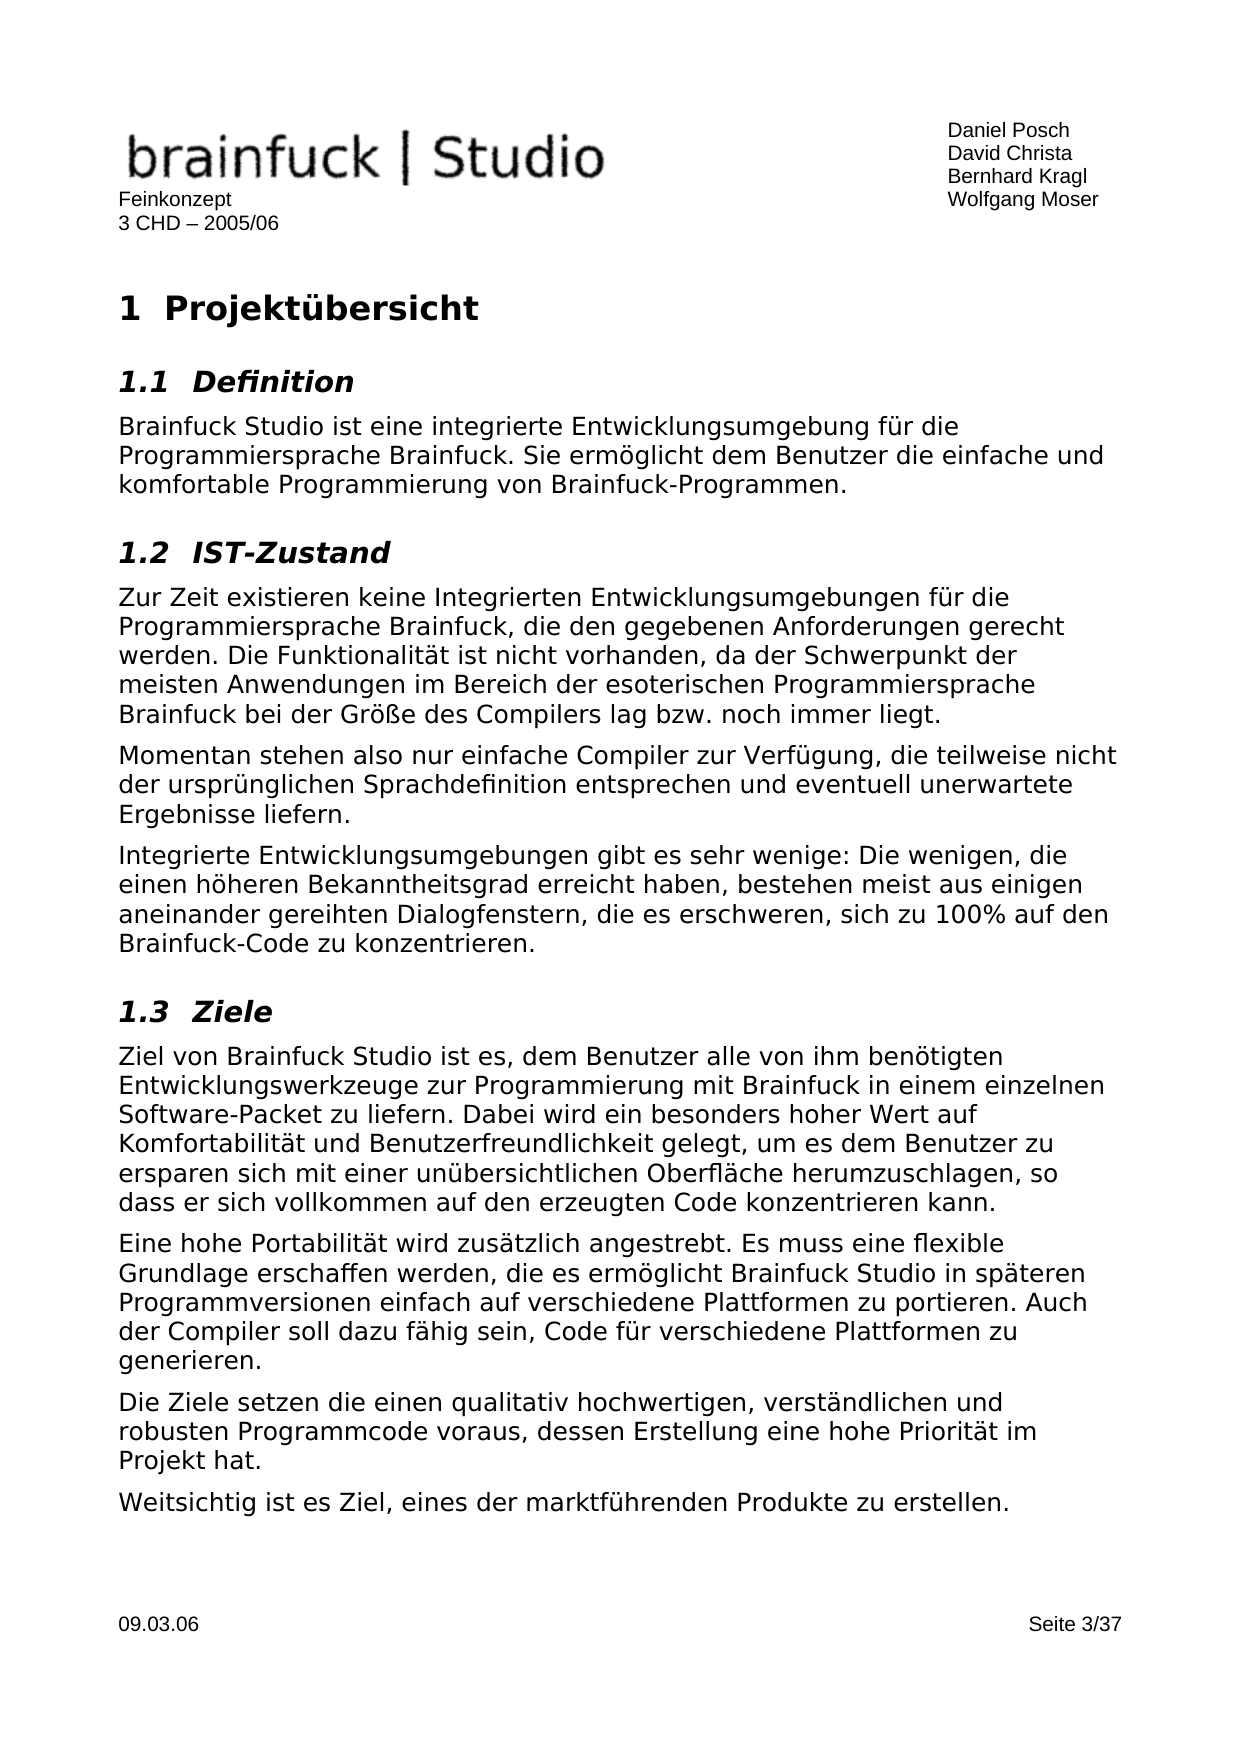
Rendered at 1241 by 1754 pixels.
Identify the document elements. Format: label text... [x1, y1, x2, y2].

text Ziel von Brainfuck Studio ist es, dem Benutzer alle von ihm benötigten Entwicklungswerkzeuge zur Programmierung mit Brainfuck in einem einzelnen Software-Packet zu liefern. Dabei wird ein besonders hoher Wert auf Komfortabilität und Benutzerfreundlichkeit gelegt, um es dem Benutzer zu ersparen sich mit einer unübersichtlichen Oberfläche herumzuschlagen, so dass er sich vollkommen auf den erzeugten Code konzentrieren kann. [118, 1042, 1122, 1217]
text Brainfuck Studio ist eine integrierte Entwicklungsumgebung für die Programmiersprache Brainfuck. Sie ermöglicht dem Benutzer die einfache und komfortable Programmierung von Brainfuck-Programmen. [118, 412, 1122, 499]
subtitle Ziele [118, 996, 1122, 1030]
text Integrierte Entwicklungsumgebungen gibt es sehr wenige: Die wenigen, die einen höheren Bekanntheitsgrad erreicht haben, bestehen meist aus einigen aneinander gereihten Dialogfenstern, die es erschweren, sich zu 100% auf den Brainfuck-Code zu konzentrieren. [118, 842, 1122, 958]
text Zur Zeit existieren keine Integrierten Entwicklungsumgebungen für die Programmiersprache Brainfuck, die den gegebenen Anforderungen gerecht werden. Die Funktionalität ist nicht vorhanden, da der Schwerpunkt der meisten Anwendungen im Bereich der esoterischen Programmiersprache Brainfuck bei der Größe des Compilers lag bzw. noch immer liegt. [118, 583, 1122, 729]
text Momentan stehen also nur einfache Compiler zur Verfügung, die teilweise nicht der ursprünglichen Sprachdefinition entsprechen und eventuell unerwartete Ergebnisse liefern. [118, 742, 1122, 829]
text Die Ziele setzen die einen qualitativ hochwertigen, verständlichen und robusten Programmcode voraus, dessen Erstellung eine hohe Priorität im Projekt hat. [118, 1388, 1122, 1476]
text Eine hohe Portabilität wird zusätzlich angestrebt. Es muss eine flexible Grundlage erschaffen werden, die es ermöglicht Brainfuck Studio in späteren Programmversionen einfach auf verschiedene Plattformen zu portieren. Auch der Compiler soll dazu fähig sein, Code für verschiedene Plattformen zu generieren. [118, 1230, 1122, 1376]
subtitle Projektübersicht [118, 289, 1122, 328]
subtitle IST-Zustand [118, 537, 1122, 571]
text Weitsichtig ist es Ziel, eines der marktführenden Produkte zu erstellen. [118, 1488, 1122, 1517]
picture [118, 118, 609, 187]
subtitle Definition [118, 365, 1122, 399]
